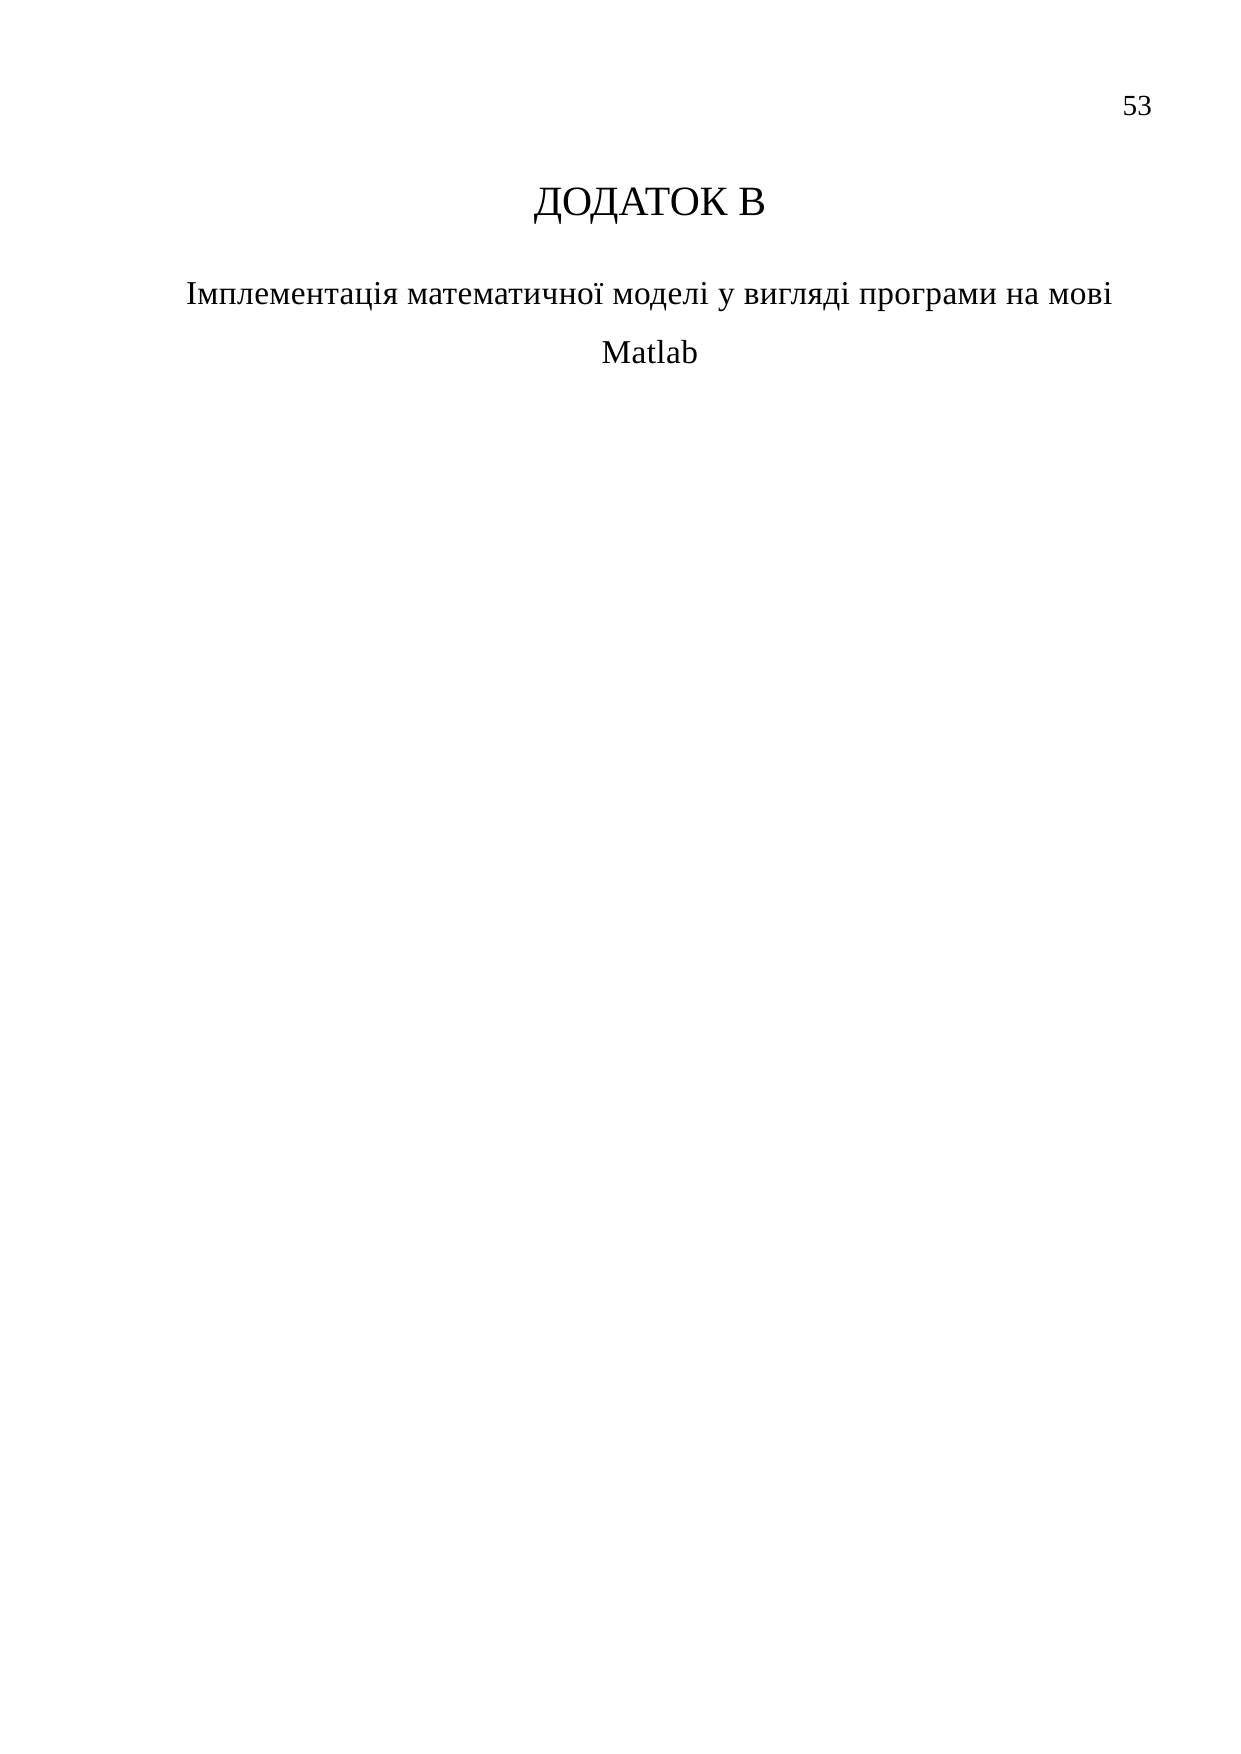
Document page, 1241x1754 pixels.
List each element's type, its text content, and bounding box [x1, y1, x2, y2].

text Імплементація математичної моделі у вигляді програми на мові Matlab [148, 273, 1152, 371]
subtitle Додаток В [148, 176, 1152, 224]
